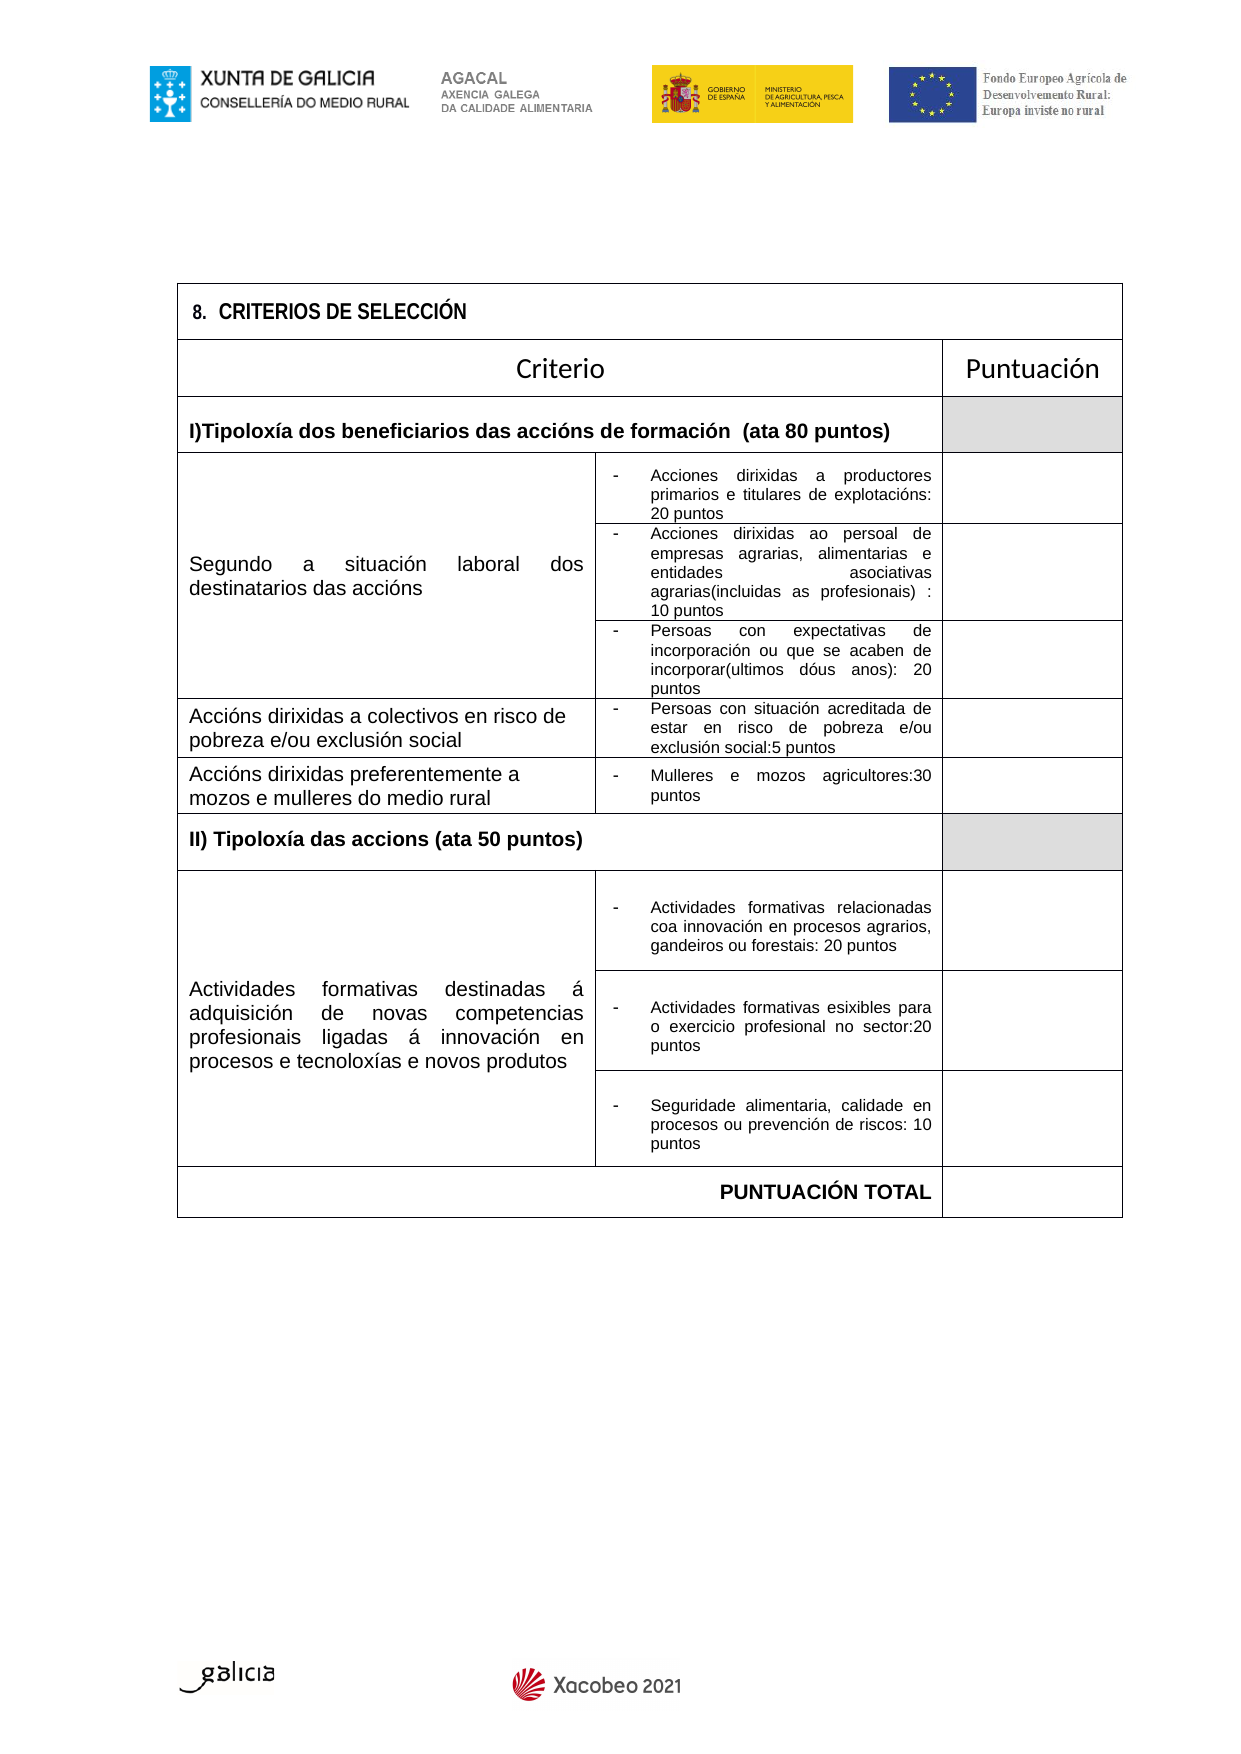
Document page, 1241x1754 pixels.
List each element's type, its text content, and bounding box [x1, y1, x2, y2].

table_cell [943, 524, 1122, 620]
table_cell [943, 1167, 1122, 1217]
table_cell [943, 758, 1122, 813]
picture [191, 66, 410, 122]
table_cell Acciones dirixidas ao persoal de empresas agrarias, alimentarias e entidades asociativas agrarias(incluidas as profesionais) : 10 puntos [596, 524, 942, 620]
picture [652, 65, 854, 123]
table_cell [943, 971, 1122, 1070]
table_cell [943, 453, 1122, 523]
table_cell Segundo a situación laboral dos destinatarios das accións [178, 453, 595, 698]
picture [177, 1661, 275, 1695]
table_cell Accións dirixidas preferentemente a mozos e mulleres do medio rural [178, 758, 595, 813]
table_cell Persoas con expectativas de incorporación ou que se acaben de incorporar(ultimos dóus anos): 20 puntos [596, 621, 942, 698]
table_cell Mulleres e mozos agricultores:30 puntos [596, 758, 942, 813]
table_cell [943, 621, 1122, 698]
picture [512, 1658, 680, 1711]
table_cell PUNTUACIÓN TOTAL [178, 1167, 942, 1217]
picture [882, 60, 1136, 128]
table_cell Puntuación [943, 340, 1122, 396]
table_cell Acciones dirixidas a productores primarios e titulares de explotacións: 20 puntos [596, 453, 942, 523]
table_cell [943, 699, 1122, 757]
table_cell Persoas con situación acreditada de estar en risco de pobreza e/ou exclusión social:5 puntos [596, 699, 942, 757]
table_cell Criterio [178, 340, 942, 396]
table_cell [943, 1071, 1122, 1166]
table_cell Actividades formativas esixibles para o exercicio profesional no sector:20 puntos [596, 971, 942, 1070]
table_cell [943, 397, 1122, 452]
table_cell [943, 871, 1122, 970]
table_cell Seguridade alimentaria, calidade en procesos ou prevención de riscos: 10 puntos [596, 1071, 942, 1166]
table_header CRITERIOS DE SELECCIÓN [178, 284, 1122, 339]
table_cell I)Tipoloxía dos beneficiarios das accións de formación (ata 80 puntos) [178, 397, 942, 452]
table_cell II) Tipoloxía das accions (ata 50 puntos) [178, 814, 942, 870]
picture [431, 64, 612, 122]
table_cell [943, 814, 1122, 870]
table_cell Accións dirixidas a colectivos en risco de pobreza e/ou exclusión social [178, 699, 595, 757]
table_cell Actividades formativas destinadas á adquisición de novas competencias profesionais ligadas á innovación en procesos e tecnoloxías e novos produtos [178, 871, 595, 1166]
table_cell Actividades formativas relacionadas coa innovación en procesos agrarios, gandeiros ou forestais: 20 puntos [596, 871, 942, 970]
picture [163, 90, 176, 117]
